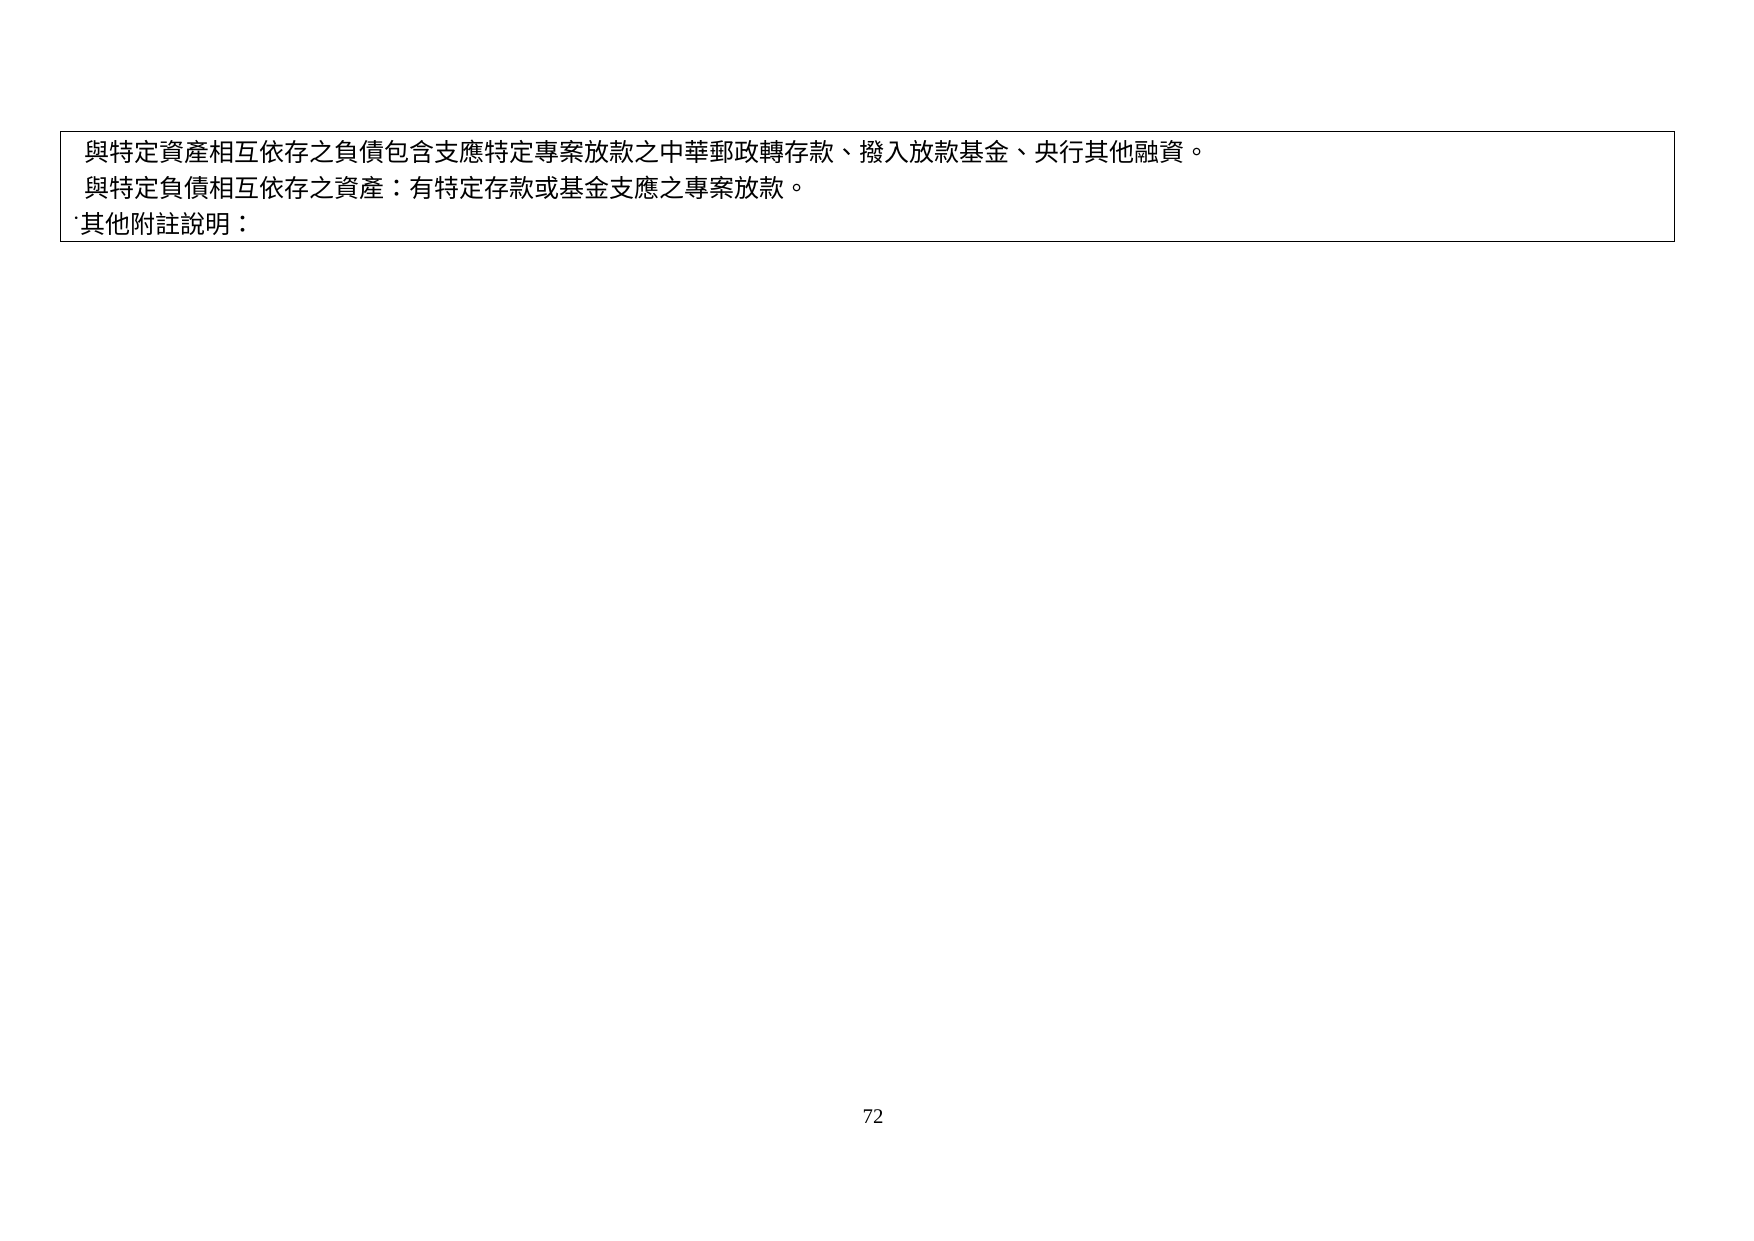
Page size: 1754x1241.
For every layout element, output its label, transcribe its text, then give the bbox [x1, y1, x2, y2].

table_cell 與特定資產相互依存之負債包含支應特定專案放款之中華郵政轉存款、撥入放款基金、央行其他融資。 與特定負債相互依存之資產：有特定存款或基金支應之專案放款。 ˙其他附註說明： [61, 132, 1674, 241]
